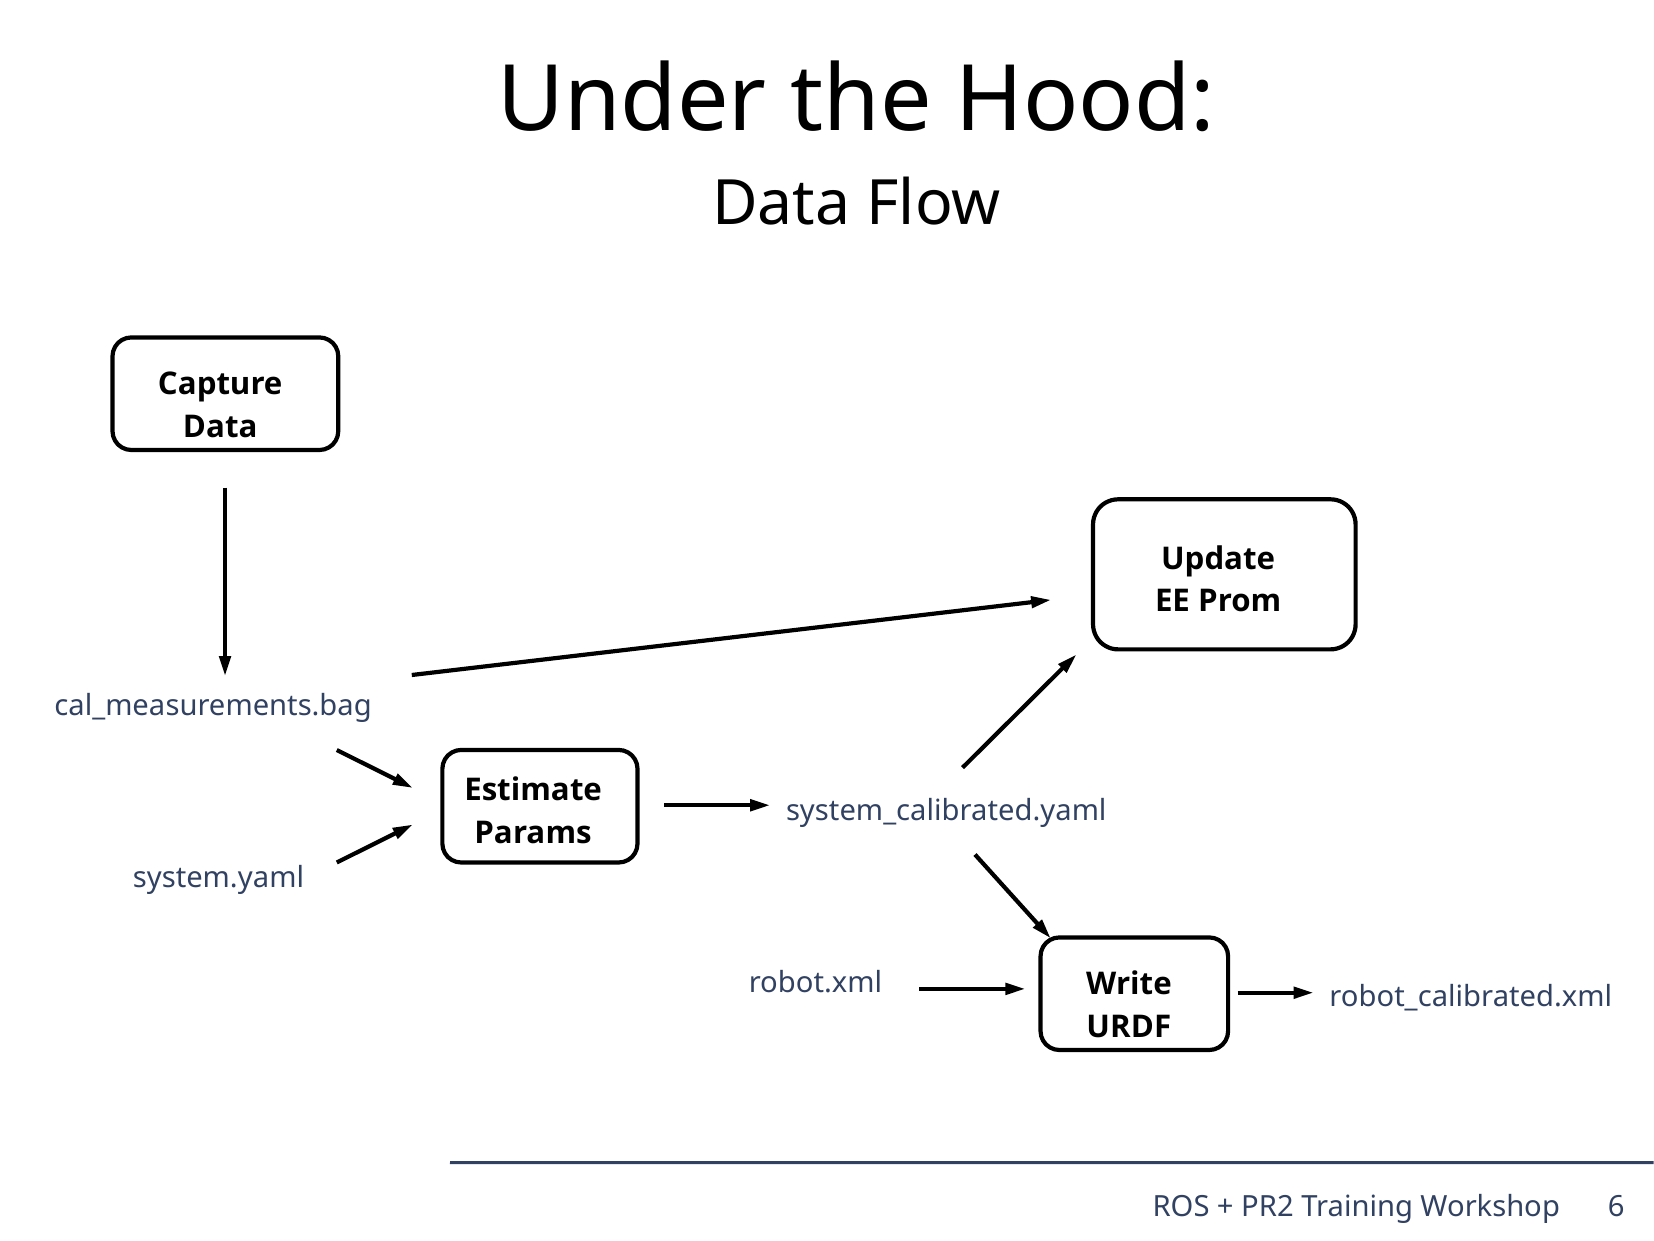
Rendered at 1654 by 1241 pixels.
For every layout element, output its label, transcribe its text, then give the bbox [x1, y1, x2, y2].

text_box [1093, 499, 1356, 650]
title Under the Hood: Data Flow [112, 47, 1601, 228]
text_box Estimate Params [447, 757, 637, 850]
text_box cal_measurements.bag [37, 675, 412, 729]
text_box Update EE Prom [1138, 526, 1318, 618]
text_box system_calibrated.yaml [769, 779, 1152, 833]
text_box Capture Data [141, 351, 316, 443]
text_box [1040, 937, 1229, 1051]
text_box [442, 749, 637, 863]
text_box [112, 337, 339, 451]
text_box robot_calibrated.xml [1312, 966, 1649, 1020]
text_box system.yaml [115, 846, 337, 901]
text_box Write URDF [1069, 951, 1200, 1043]
text_box robot.xml [731, 951, 907, 1005]
